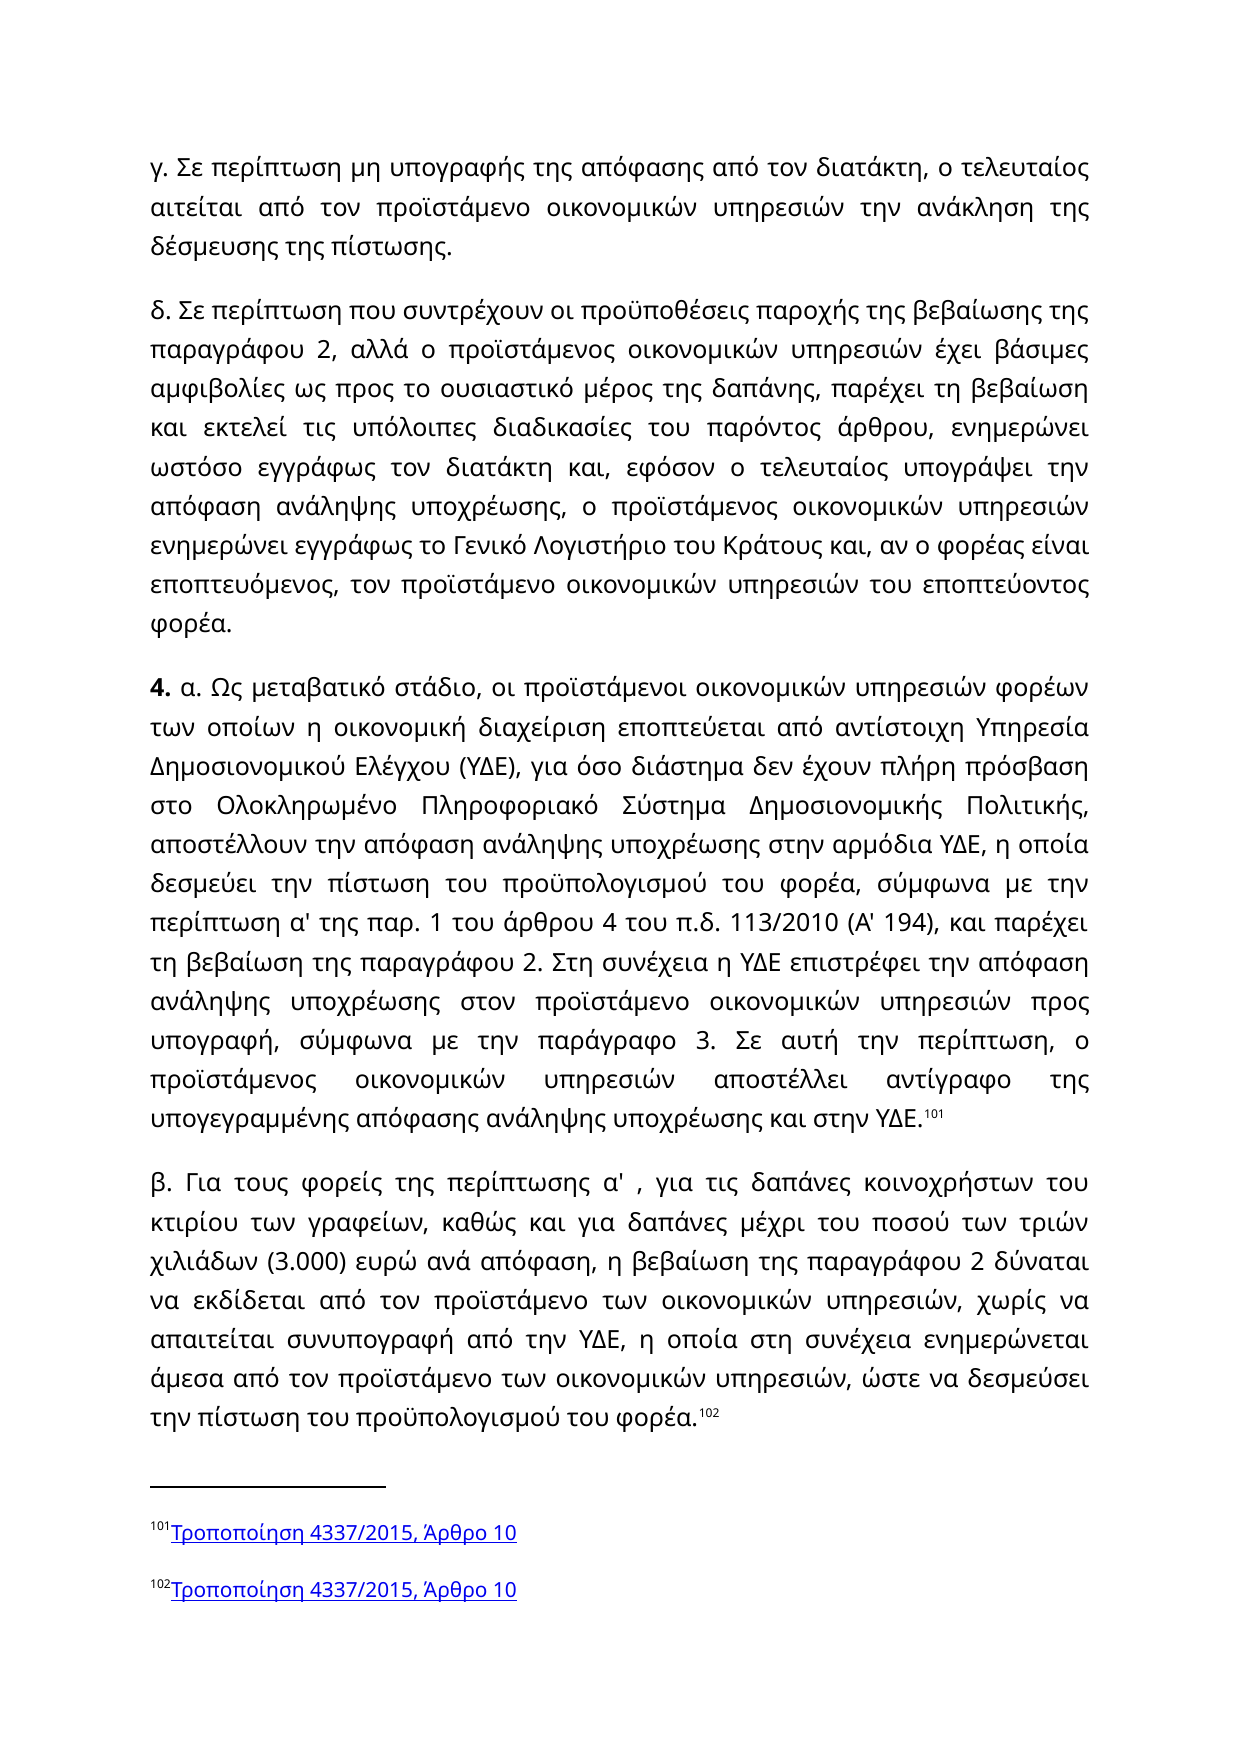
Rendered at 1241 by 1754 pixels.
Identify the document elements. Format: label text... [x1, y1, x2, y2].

text Τροποποίηση 4337/2015, Άρθρο 10 [150, 1518, 1090, 1546]
text δ. Σε περίπτωση που συντρέχουν οι προϋποθέσεις παροχής της βεβαίωσης της παραγράφου 2, αλλά ο προϊστάμενος οικονομικών υπηρεσιών έχει βάσιμες αμφιβολίες ως προς το ουσιαστικό μέρος της δαπάνης, παρέχει τη βεβαίωση και εκτελεί τις υπόλοιπες διαδικασίες του παρόντος άρθρου, ενημερώνει ωστόσο εγγράφως τον διατάκτη και, εφόσον ο τελευταίος υπογράψει την απόφαση ανάληψης υποχρέωσης, ο προϊστάμενος οικονομικών υπηρεσιών ενημερώνει εγγράφως το Γενικό Λογιστήριο του Κράτους και, αν ο φορέας είναι εποπτευόμενος, τον προϊστάμενο οικονομικών υπηρεσιών του εποπτεύοντος φορέα. [150, 292, 1090, 640]
text 4. α. Ως μεταβατικό στάδιο, οι προϊστάμενοι οικονομικών υπηρεσιών φορέων των οποίων η οικονομική διαχείριση εποπτεύεται από αντίστοιχη Υπηρεσία Δημοσιονομικού Ελέγχου (ΥΔΕ), για όσο διάστημα δεν έχουν πλήρη πρόσβαση στο Ολοκληρωμένο Πληροφοριακό Σύστημα Δημοσιονομικής Πολιτικής, αποστέλλουν την απόφαση ανάληψης υποχρέωσης στην αρμόδια ΥΔΕ, η οποία δεσμεύει την πίστωση του προϋπολογισμού του φορέα, σύμφωνα με την περίπτωση α' της παρ. 1 του άρθρου 4 του π.δ. 113/2010 (Α' 194), και παρέχει τη βεβαίωση της παραγράφου 2. Στη συνέχεια η ΥΔΕ επιστρέφει την απόφαση ανάληψης υποχρέωσης στον προϊστάμενο οικονομικών υπηρεσιών προς υπογραφή, σύμφωνα με την παράγραφο 3. Σε αυτή την περίπτωση, ο προϊστάμενος οικονομικών υπηρεσιών αποστέλλει αντίγραφο της υπογεγραμμένης απόφασης ανάληψης υποχρέωσης και στην ΥΔΕ. [150, 670, 1090, 1135]
text β. Για τους φορείς της περίπτωσης α' , για τις δαπάνες κοινοχρήστων του κτιρίου των γραφείων, καθώς και για δαπάνες μέχρι του ποσού των τριών χιλιάδων (3.000) ευρώ ανά απόφαση, η βεβαίωση της παραγράφου 2 δύναται να εκδίδεται από τον προϊστάμενο των οικονομικών υπηρεσιών, χωρίς να απαιτείται συνυπογραφή από την ΥΔΕ, η οποία στη συνέχεια ενημερώνεται άμεσα από τον προϊστάμενο των οικονομικών υπηρεσιών, ώστε να δεσμεύσει την πίστωση του προϋπολογισμού του φορέα. [150, 1165, 1090, 1434]
text γ. Σε περίπτωση μη υπογραφής της απόφασης από τον διατάκτη, ο τελευταίος αιτείται από τον προϊστάμενο οικονομικών υπηρεσιών την ανάκληση της δέσμευσης της πίστωσης. [150, 150, 1090, 262]
text Τροποποίηση 4337/2015, Άρθρο 10 [150, 1576, 1090, 1604]
